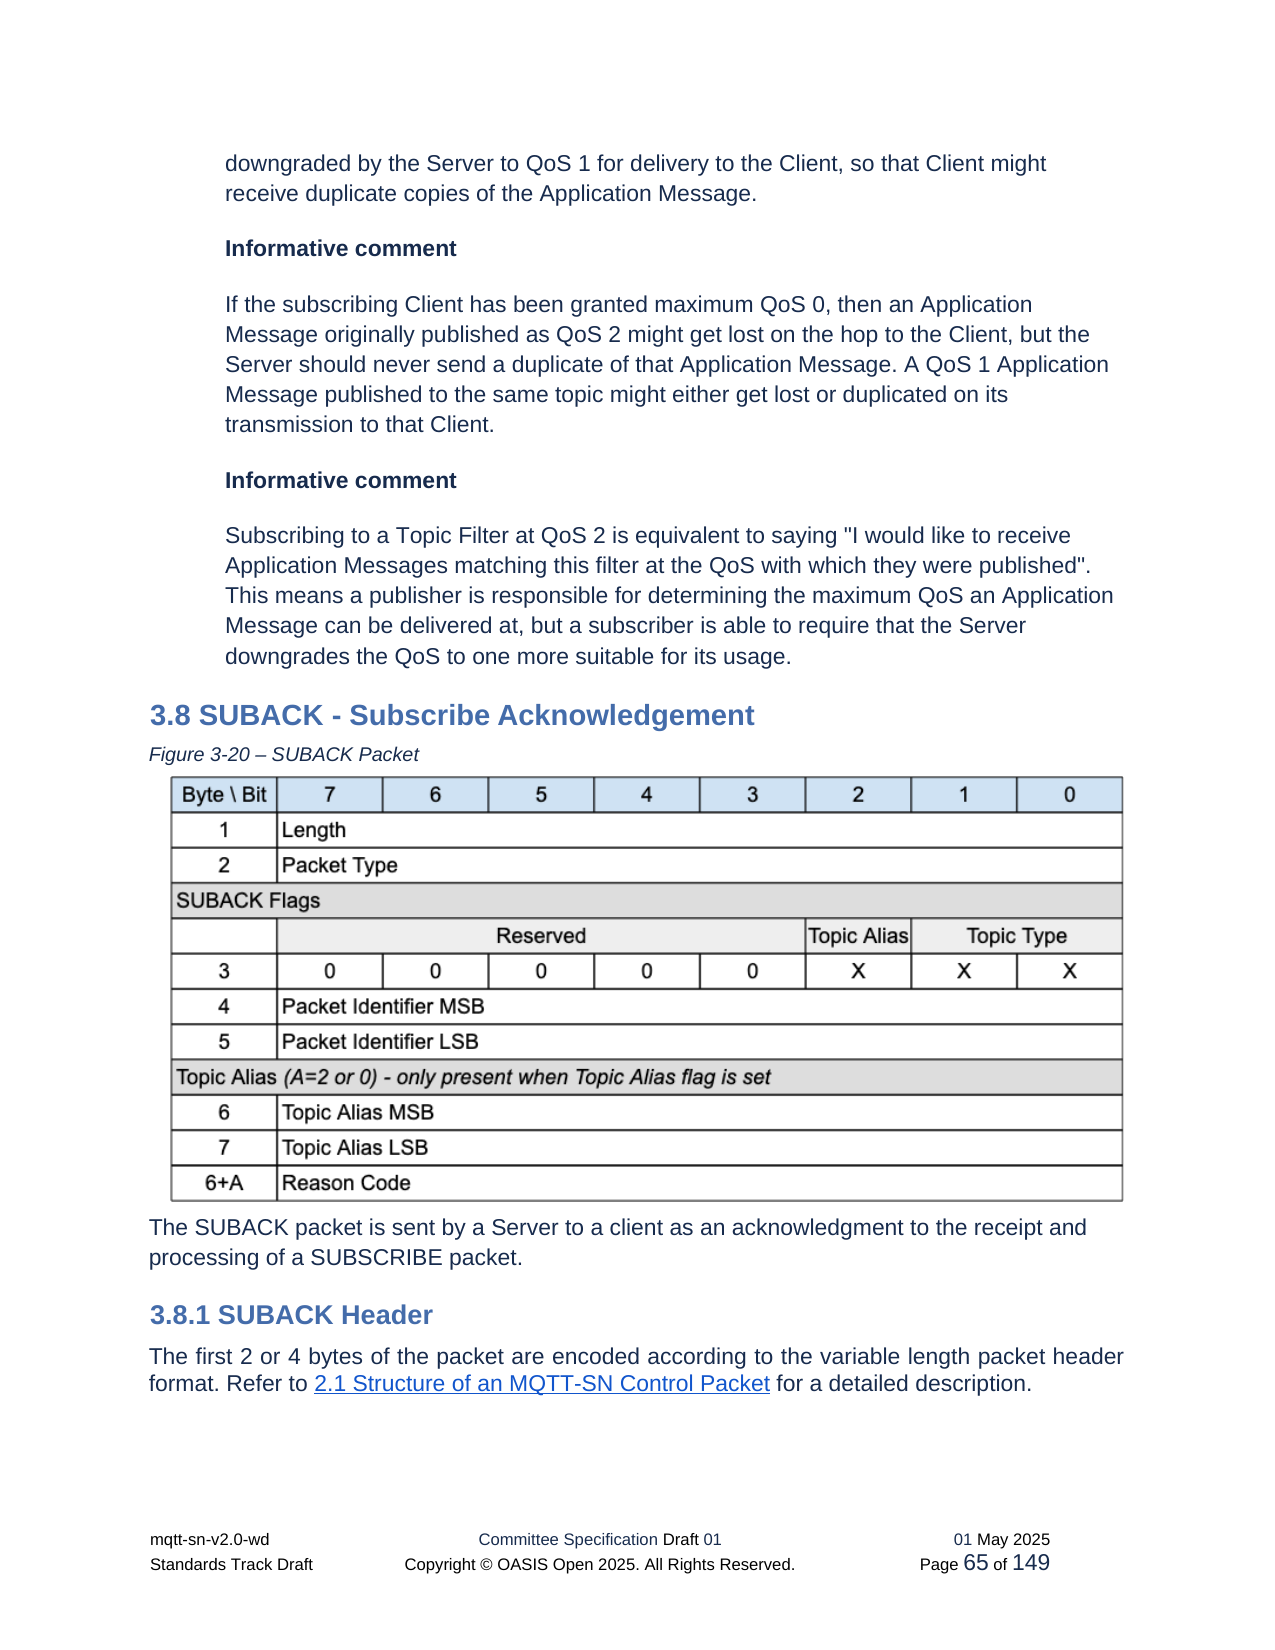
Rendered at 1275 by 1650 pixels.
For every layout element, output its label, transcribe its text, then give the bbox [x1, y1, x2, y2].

text downgraded by the Server to QoS 1 for delivery to the Client, so that Client might receive duplicate copies of the Application Message. [225, 150, 1125, 207]
text If the subscribing Client has been granted maximum QoS 0, then an Application Message originally published as QoS 2 might get lost on the hop to the Client, but the Server should never send a duplicate of that Application Message. A QoS 1 Application Message published to the same topic might either get lost or duplicated on its transmission to that Client. [225, 291, 1125, 438]
subtitle 3.8 SUBACK - Subscribe Acknowledgement [150, 698, 1124, 731]
subtitle 3.8.1 SUBACK Header [150, 1299, 1124, 1331]
text Informative comment [225, 467, 1125, 493]
text Figure 3-20 – SUBACK Packet [148, 742, 1124, 765]
text Informative comment [225, 235, 1125, 262]
text The SUBACK packet is sent by a Server to a client as an acknowledgment to the receipt and processing of a SUBSCRIBE packet. [148, 1214, 1124, 1271]
picture [148, 776, 1124, 1202]
text The first 2 or 4 bytes of the packet are encoded according to the variable length packet header format. Refer to 2.1 Structure of an MQTT-SN Control Packet for a detailed description. [148, 1343, 1124, 1397]
text Subscribing to a Topic Filter at QoS 2 is equivalent to saying "I would like to receive Application Messages matching this filter at the QoS with which they were published". This means a publisher is responsible for determining the maximum QoS an Application Message can be delivered at, but a subscriber is able to require that the Server downgrades the QoS to one more suitable for its usage. [225, 522, 1125, 669]
